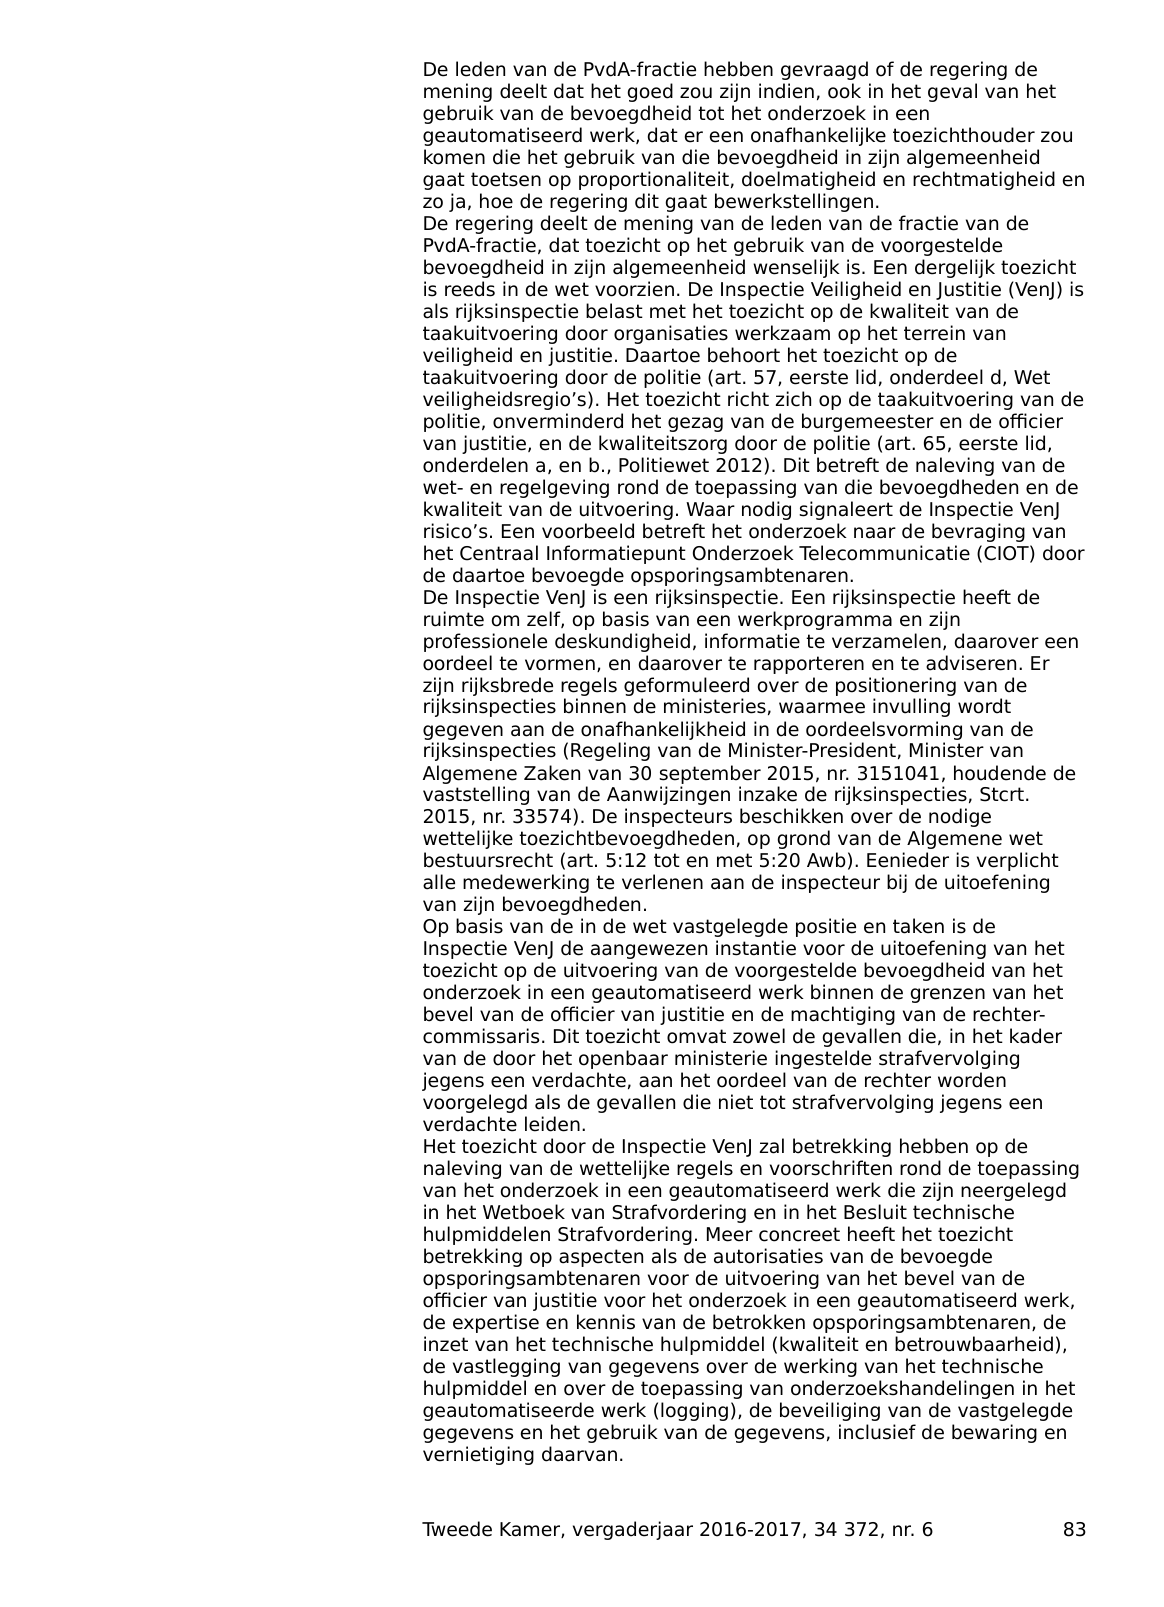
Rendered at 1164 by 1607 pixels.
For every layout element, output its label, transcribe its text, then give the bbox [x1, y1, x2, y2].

text De leden van de PvdA-fractie hebben gevraagd of de regering de mening deelt dat het goed zou zijn indien, ook in het geval van het gebruik van de bevoegdheid tot het onderzoek in een geautomatiseerd werk, dat er een onafhankelijke toezichthouder zou komen die het gebruik van die bevoegdheid in zijn algemeenheid gaat toetsen op proportionaliteit, doelmatigheid en rechtmatigheid en zo ja, hoe de regering dit gaat bewerkstellingen. [422, 59, 1087, 213]
text De Inspectie VenJ is een rijksinspectie. Een rijksinspectie heeft de ruimte om zelf, op basis van een werkprogramma en zijn professionele deskundigheid, informatie te verzamelen, daarover een oordeel te vormen, en daarover te rapporteren en te adviseren. Er zijn rijksbrede regels geformuleerd over de positionering van de rijksinspecties binnen de ministeries, waarmee invulling wordt gegeven aan de onafhankelijkheid in de oordeelsvorming van de rijksinspecties (Regeling van de Minister-President, Minister van Algemene Zaken van 30 september 2015, nr. 3151041, houdende de vaststelling van de Aanwijzingen inzake de rijksinspecties, Stcrt. 2015, nr. 33574). De inspecteurs beschikken over de nodige wettelijke toezichtbevoegdheden, op grond van de Algemene wet bestuursrecht (art. 5:12 tot en met 5:20 Awb). Eenieder is verplicht alle medewerking te verlenen aan de inspecteur bij de uitoefening van zijn bevoegdheden. [422, 587, 1087, 916]
text De regering deelt de mening van de leden van de fractie van de PvdA-fractie, dat toezicht op het gebruik van de voorgestelde bevoegdheid in zijn algemeenheid wenselijk is. Een dergelijk toezicht is reeds in de wet voorzien. De Inspectie Veiligheid en Justitie (VenJ) is als rijksinspectie belast met het toezicht op de kwaliteit van de taakuitvoering door organisaties werkzaam op het terrein van veiligheid en justitie. Daartoe behoort het toezicht op de taakuitvoering door de politie (art. 57, eerste lid, onderdeel d, Wet veiligheidsregio’s). Het toezicht richt zich op de taakuitvoering van de politie, onverminderd het gezag van de burgemeester en de officier van justitie, en de kwaliteitszorg door de politie (art. 65, eerste lid, onderdelen a, en b., Politiewet 2012). Dit betreft de naleving van de wet- en regelgeving rond de toepassing van die bevoegdheden en de kwaliteit van de uitvoering. Waar nodig signaleert de Inspectie VenJ risico’s. Een voorbeeld betreft het onderzoek naar de bevraging van het Centraal Informatiepunt Onderzoek Telecommunicatie (CIOT) door de daartoe bevoegde opsporingsambtenaren. [422, 213, 1087, 587]
text Het toezicht door de Inspectie VenJ zal betrekking hebben op de naleving van de wettelijke regels en voorschriften rond de toepassing van het onderzoek in een geautomatiseerd werk die zijn neergelegd in het Wetboek van Strafvordering en in het Besluit technische hulpmiddelen Strafvordering. Meer concreet heeft het toezicht betrekking op aspecten als de autorisaties van de bevoegde opsporingsambtenaren voor de uitvoering van het bevel van de officier van justitie voor het onderzoek in een geautomatiseerd werk, de expertise en kennis van de betrokken opsporingsambtenaren, de inzet van het technische hulpmiddel (kwaliteit en betrouwbaarheid), de vastlegging van gegevens over de werking van het technische hulpmiddel en over de toepassing van onderzoekshandelingen in het geautomatiseerde werk (logging), de beveiliging van de vastgelegde gegevens en het gebruik van de gegevens, inclusief de bewaring en vernietiging daarvan. [422, 1136, 1087, 1466]
text Op basis van de in de wet vastgelegde positie en taken is de Inspectie VenJ de aangewezen instantie voor de uitoefening van het toezicht op de uitvoering van de voorgestelde bevoegdheid van het onderzoek in een geautomatiseerd werk binnen de grenzen van het bevel van de officier van justitie en de machtiging van de rechter-commissaris. Dit toezicht omvat zowel de gevallen die, in het kader van de door het openbaar ministerie ingestelde strafvervolging jegens een verdachte, aan het oordeel van de rechter worden voorgelegd als de gevallen die niet tot strafvervolging jegens een verdachte leiden. [422, 916, 1087, 1136]
